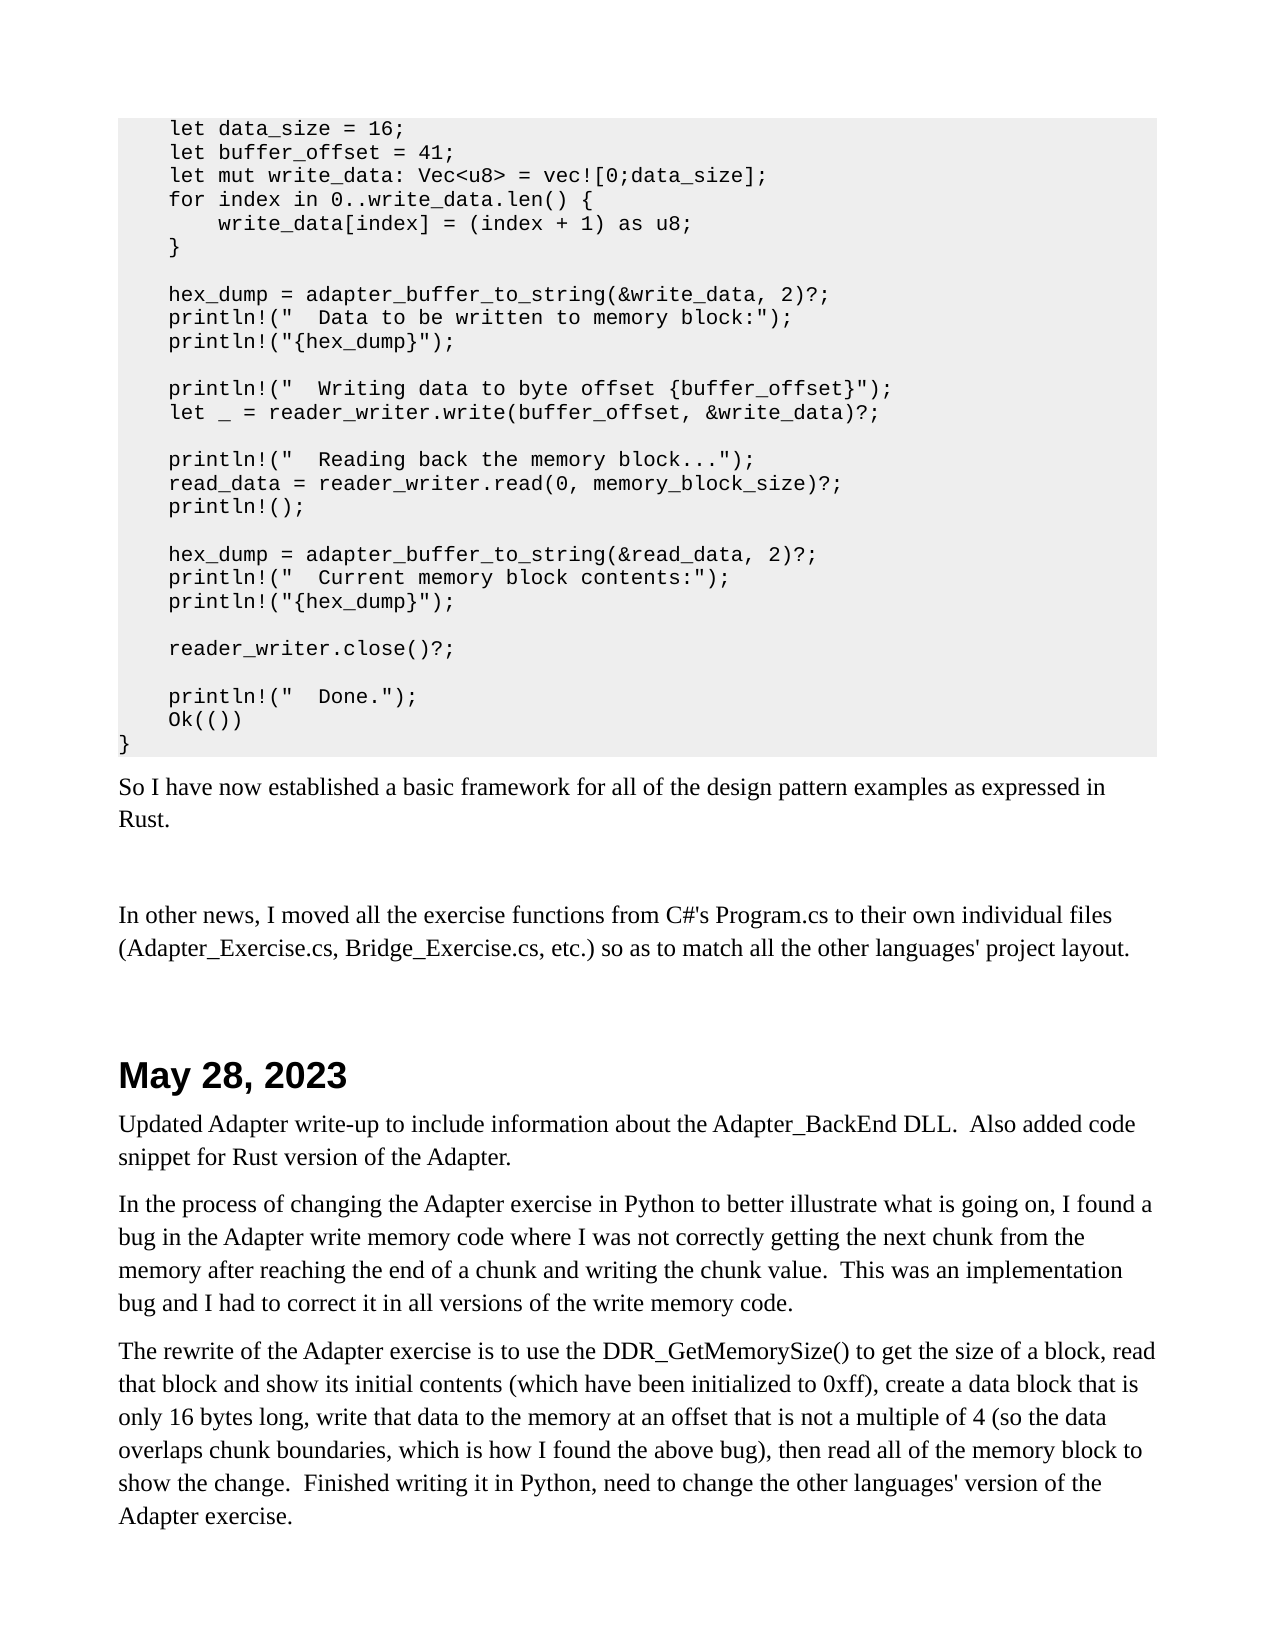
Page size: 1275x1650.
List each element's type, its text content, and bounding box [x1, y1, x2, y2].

text } [118, 236, 1157, 260]
text read_data = reader_writer.read(0, memory_block_size)?; [118, 473, 1157, 496]
text let _ = reader_writer.write(buffer_offset, &write_data)?; [118, 402, 1157, 426]
text let data_size = 16; [118, 118, 1157, 142]
text Ok(()) [118, 709, 1157, 733]
text println!(" Current memory block contents:"); [118, 567, 1157, 591]
text In the process of changing the Adapter exercise in Python to better illustrate what is going on, I found a bug in the Adapter write memory code where I was not correctly getting the next chunk from the memory after reaching the end of a chunk and writing the chunk value. This was an implementation bug and I had to correct it in all versions of the write memory code. [118, 1189, 1157, 1317]
text println!("{hex_dump}"); [118, 331, 1157, 354]
text println!(" Done."); [118, 686, 1157, 709]
text The rewrite of the Adapter exercise is to use the DDR_GetMemorySize() to get the size of a block, read that block and show its initial contents (which have been initialized to 0xff), create a data block that is only 16 bytes long, write that data to the memory at an offset that is not a multiple of 4 (so the data overlaps chunk boundaries, which is how I found the above bug), then read all of the memory block to show the change. Finished writing it in Python, need to change the other languages' version of the Adapter exercise. [118, 1336, 1157, 1530]
text In other news, I moved all the exercise functions from C#'s Program.cs to their own individual files (Adapter_Exercise.cs, Bridge_Exercise.cs, etc.) so as to match all the other languages' project layout. [118, 900, 1157, 962]
text println!(" Data to be written to memory block:"); [118, 307, 1157, 331]
text println!(); [118, 496, 1157, 520]
text hex_dump = adapter_buffer_to_string(&write_data, 2)?; [118, 284, 1157, 307]
text for index in 0..write_data.len() { [118, 189, 1157, 213]
text So I have now established a basic framework for all of the design pattern examples as expressed in Rust. [118, 772, 1157, 833]
text write_data[index] = (index + 1) as u8; [118, 213, 1157, 236]
text hex_dump = adapter_buffer_to_string(&read_data, 2)?; [118, 544, 1157, 567]
text let mut write_data: Vec<u8> = vec![0;data_size]; [118, 165, 1157, 189]
subtitle May 28, 2023 [118, 1053, 1157, 1096]
text Updated Adapter write-up to include information about the Adapter_BackEnd DLL. Also added code snippet for Rust version of the Adapter. [118, 1109, 1157, 1170]
text reader_writer.close()?; [118, 638, 1157, 662]
text println!(" Reading back the memory block..."); [118, 449, 1157, 473]
text println!("{hex_dump}"); [118, 591, 1157, 615]
text let buffer_offset = 41; [118, 142, 1157, 165]
text } [118, 733, 1157, 757]
text println!(" Writing data to byte offset {buffer_offset}"); [118, 378, 1157, 402]
